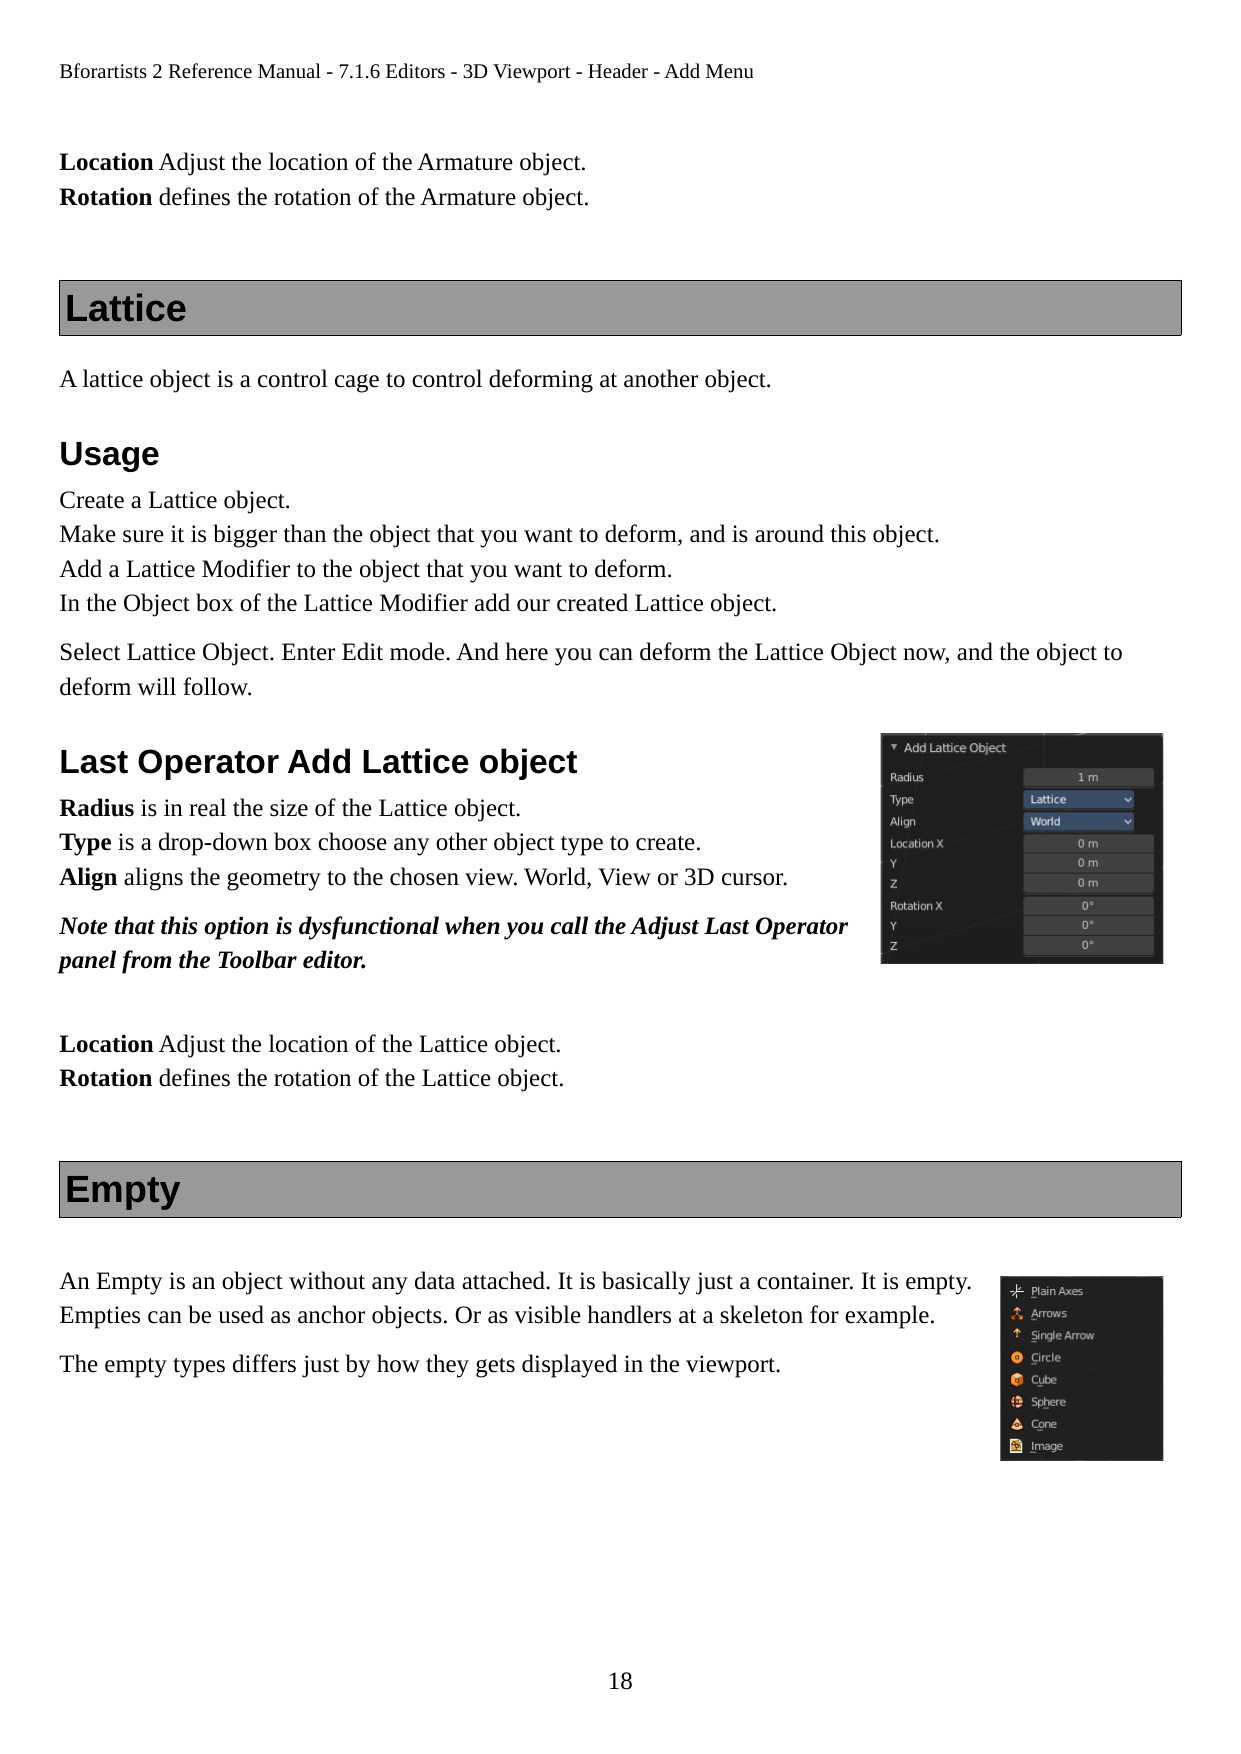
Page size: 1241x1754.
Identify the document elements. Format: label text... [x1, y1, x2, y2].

text Location Adjust the location of the Armature object. Rotation defines the rotation of the Armature object. [59, 113, 1181, 210]
text Location Adjust the location of the Lattice object. Rotation defines the rotation of the Lattice object. [59, 994, 1181, 1092]
text An Empty is an object without any data attached. It is basically just a container. It is empty. Empties can be used as anchor objects. Or as visible handlers at a skeleton for example. [59, 1266, 1181, 1329]
subtitle Last Operator Add Lattice object [59, 742, 880, 780]
subtitle [1164, 742, 1181, 780]
picture [880, 733, 1164, 964]
text Note that this option is dysfunctional when you call the Adjust Last Operator panel from the Toolbar editor. [59, 911, 1181, 974]
table_header Empty [60, 1162, 1181, 1217]
subtitle Usage [59, 434, 1181, 472]
text A lattice object is a control cage to control deforming at another object. [59, 364, 1181, 392]
text Select Lattice Object. Enter Edit mode. And here you can deform the Lattice Object now, and the object to deform will follow. [59, 637, 1181, 701]
text Create a Lattice object. Make sure it is bigger than the object that you want to deform, and is around this object. Add a Lattice Modifier to the object that you want to deform. In the Object box of the Lattice Modifier add our created Lattice object. [59, 485, 1181, 617]
text The empty types differs just by how they gets displayed in the viewport. [59, 1349, 1000, 1378]
text Radius is in real the size of the Lattice object. Type is a drop-down box choose any other object type to create. Align aligns the geometry to the chosen view. World, View or 3D cursor. [59, 793, 880, 891]
picture [1000, 1276, 1164, 1461]
table_header Lattice [60, 281, 1181, 335]
